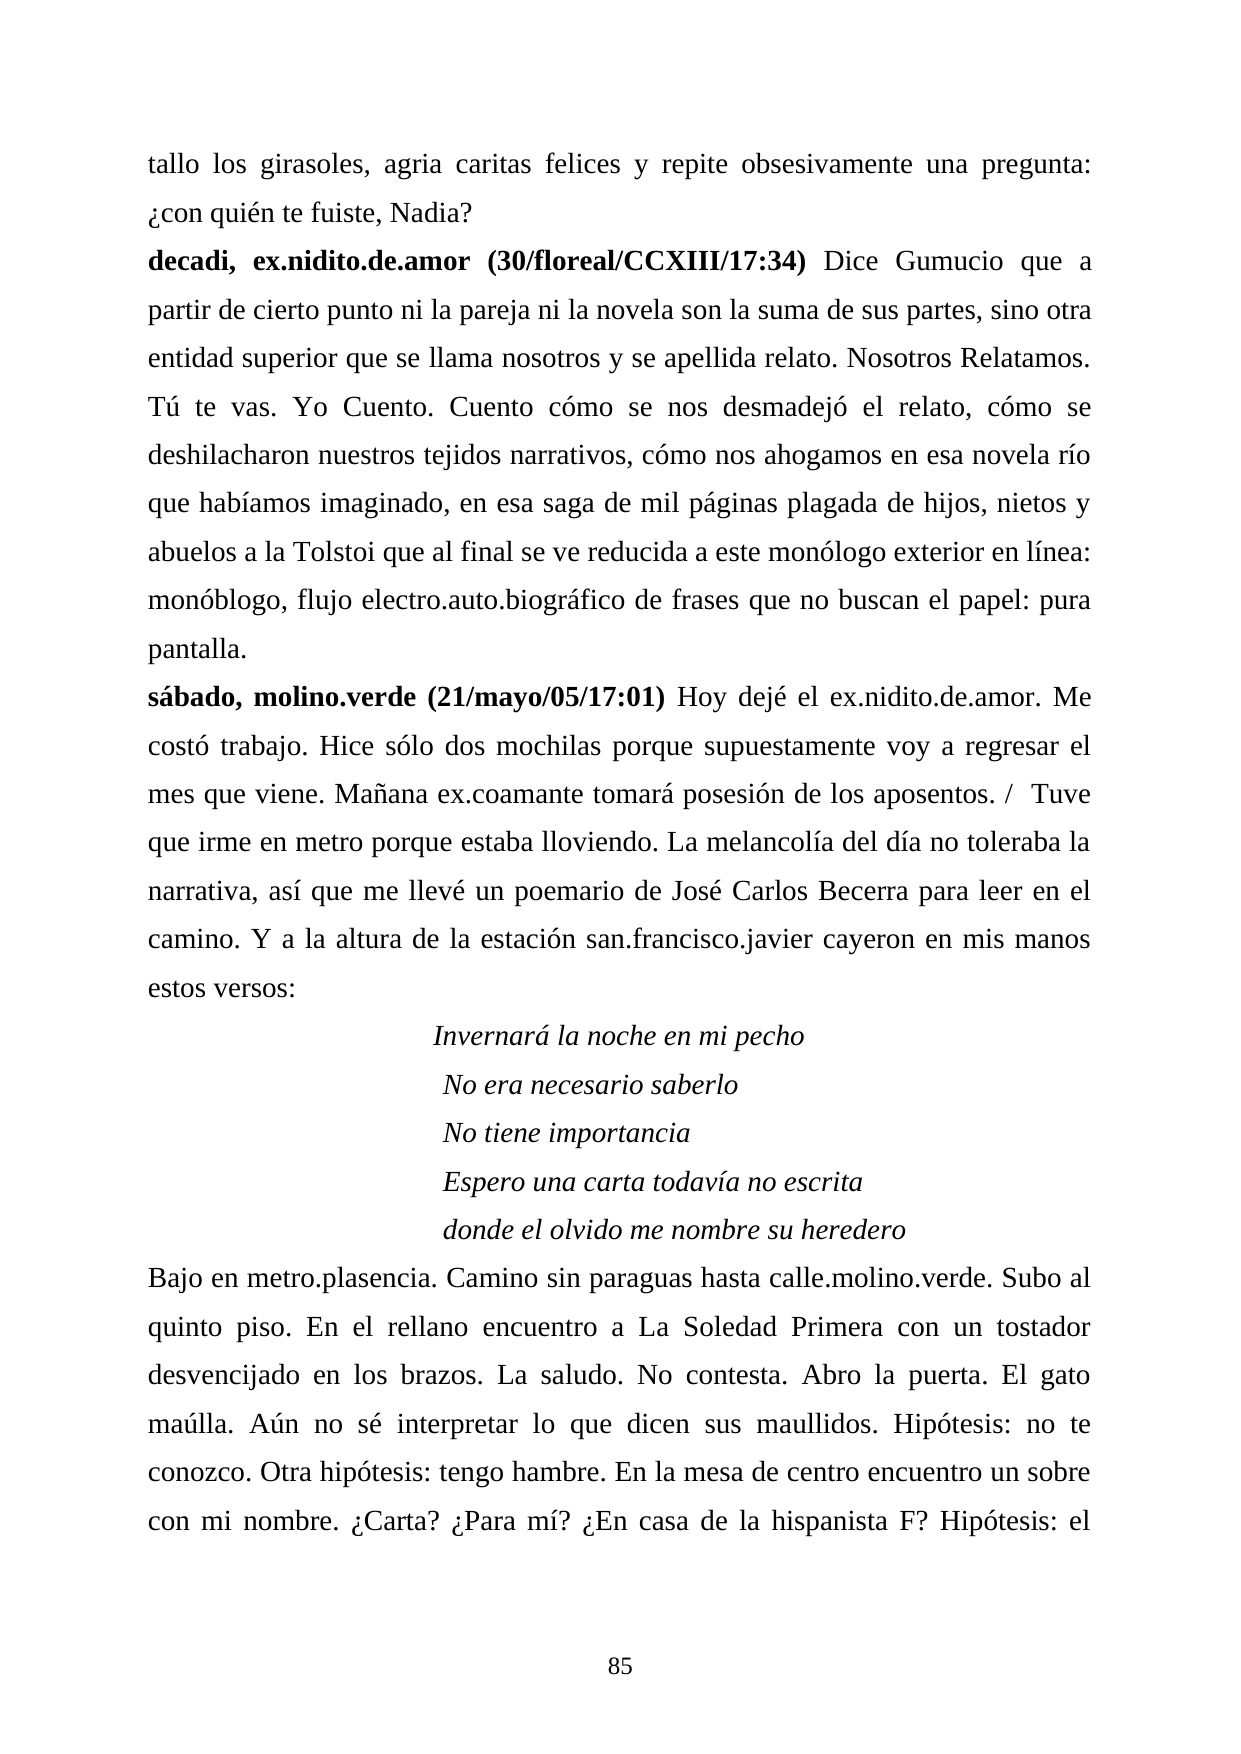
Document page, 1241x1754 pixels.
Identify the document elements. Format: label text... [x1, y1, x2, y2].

text No era necesario saberlo [443, 1068, 1092, 1100]
text No tiene importancia [443, 1116, 1092, 1149]
text decadi, ex.nidito.de.amor (30/floreal/CCXIII/17:34) Dice Gumucio que a partir de cierto punto ni la pareja ni la novela son la suma de sus partes, sino otra entidad superior que se llama nosotros y se apellida relato. Nosotros Relatamos. Tú te vas. Yo Cuento. Cuento cómo se nos desmadejó el relato, cómo se deshilacharon nuestros tejidos narrativos, cómo nos ahogamos en esa novela río que habíamos imaginado, en esa saga de mil páginas plagada de hijos, nietos y abuelos a la Tolstoi que al final se ve reducida a este monólogo exterior en línea: monóblogo, flujo electro.auto.biográfico de frases que no buscan el papel: pura pantalla. [148, 244, 1092, 664]
text tallo los girasoles, agria caritas felices y repite obsesivamente una pregunta: ¿con quién te fuiste, Nadia? [148, 148, 1092, 228]
text Bajo en metro.plasencia. Camino sin paraguas hasta calle.molino.verde. Subo al quinto piso. En el rellano encuentro a La Soledad Primera con un tostador desvencijado en los brazos. La saludo. No contesta. Abro la puerta. El gato maúlla. Aún no sé interpretar lo que dicen sus maullidos. Hipótesis: no te conozco. Otra hipótesis: tengo hambre. En la mesa de centro encuentro un sobre con mi nombre. ¿Carta? ¿Para mí? ¿En casa de la hispanista F? Hipótesis: el [148, 1262, 1092, 1536]
text sábado, molino.verde (21/mayo/05/17:01) Hoy dejé el ex.nidito.de.amor. Me costó trabajo. Hice sólo dos mochilas porque supuestamente voy a regresar el mes que viene. Mañana ex.coamante tomará posesión de los aposentos. / Tuve que irme en metro porque estaba lloviendo. La melancolía del día no toleraba la narrativa, así que me llevé un poemario de José Carlos Becerra para leer en el camino. Y a la altura de la estación san.francisco.javier cayeron en mis manos estos versos: [148, 681, 1092, 1003]
text Invernará la noche en mi pecho [148, 1019, 1092, 1052]
text donde el olvido me nombre su heredero [443, 1213, 1092, 1246]
text Espero una carta todavía no escrita [443, 1165, 1092, 1197]
